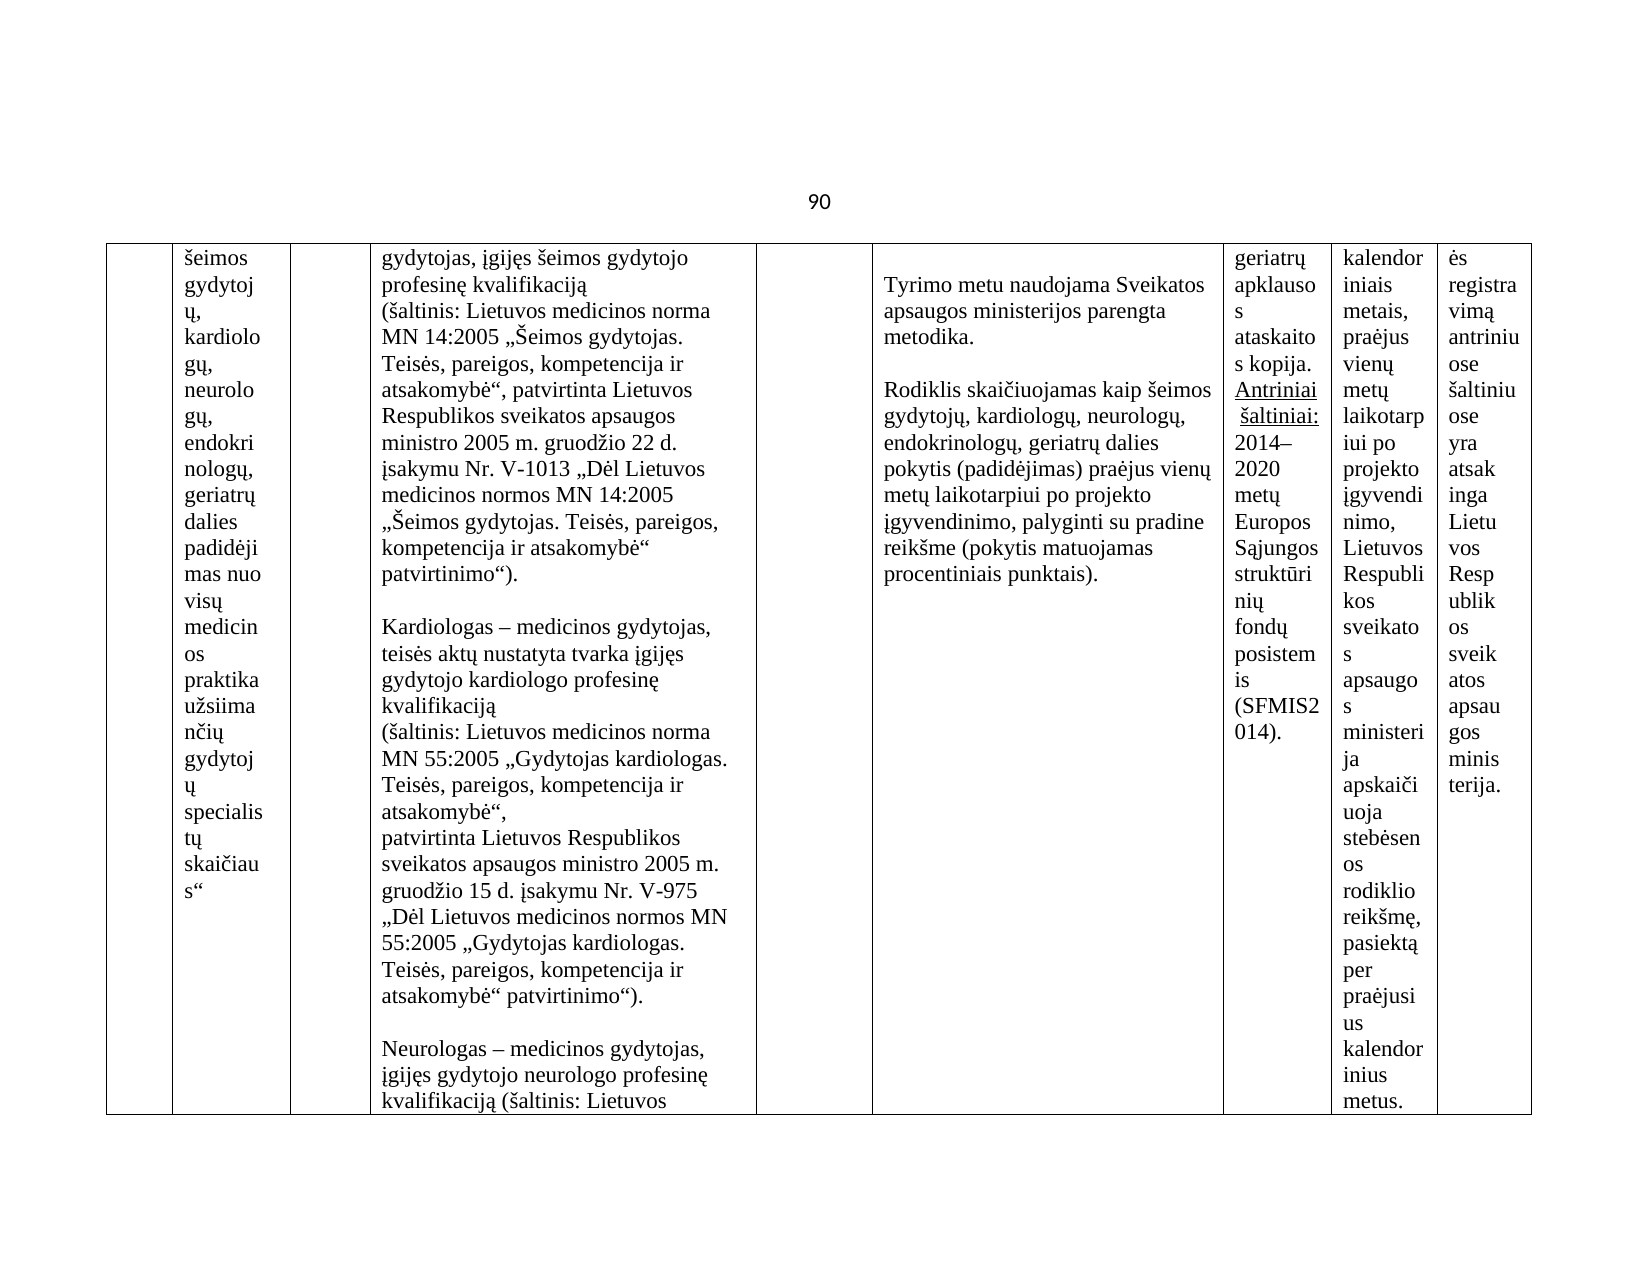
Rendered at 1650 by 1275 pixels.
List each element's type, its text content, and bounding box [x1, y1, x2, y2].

table_cell ės registravimą antriniuose šaltiniuose yra atsakinga Lietuvos Respublikos sveikatos apsaugos ministerija. [1438, 244, 1531, 1114]
table_cell geriatrų apklausos ataskaitos kopija. Antriniai šaltiniai: 2014–2020 metų Europos Sąjungos struktūrinių fondų posistemis (SFMIS2014). [1224, 244, 1331, 1114]
table_cell kalendoriniais metais, praėjus vienų metų laikotarpiui po projekto įgyvendinimo, Lietuvos Respublikos sveikatos apsaugos ministerija apskaičiuoja stebėsenos rodiklio reikšmę, pasiektą per praėjusius kalendorinius metus. [1332, 244, 1437, 1114]
table_cell [107, 244, 172, 1114]
table_cell šeimos gydytojų, kardiologų, neurologų, endokrinologų, geriatrų dalies padidėjimas nuo visų medicinos praktika užsiimančių gydytojų specialistų skaičiaus“ [173, 244, 290, 1114]
table_cell [291, 244, 370, 1114]
table_cell gydytojas, įgijęs šeimos gydytojo profesinę kvalifikaciją (šaltinis: Lietuvos medicinos norma MN 14:2005 „Šeimos gydytojas. Teisės, pareigos, kompetencija ir atsakomybė“, patvirtinta Lietuvos Respublikos sveikatos apsaugos ministro 2005 m. gruodžio 22 d. įsakymu Nr. V-1013 „Dėl Lietuvos medicinos normos MN 14:2005 „Šeimos gydytojas. Teisės, pareigos, kompetencija ir atsakomybė“ patvirtinimo“). Kardiologas – medicinos gydytojas, teisės aktų nustatyta tvarka įgijęs gydytojo kardiologo profesinę kvalifikaciją (šaltinis: Lietuvos medicinos norma MN 55:2005 „Gydytojas kardiologas. Teisės, pareigos, kompetencija ir atsakomybė“, patvirtinta Lietuvos Respublikos sveikatos apsaugos ministro 2005 m. gruodžio 15 d. įsakymu Nr. V-975 „Dėl Lietuvos medicinos normos MN 55:2005 „Gydytojas kardiologas. Teisės, pareigos, kompetencija ir atsakomybė“ patvirtinimo“). Neurologas – medicinos gydytojas, įgijęs gydytojo neurologo profesinę kvalifikaciją (šaltinis: Lietuvos [371, 244, 756, 1114]
table_cell [757, 244, 872, 1114]
table_cell Tyrimo metu naudojama Sveikatos apsaugos ministerijos parengta metodika. Rodiklis skaičiuojamas kaip šeimos gydytojų, kardiologų, neurologų, endokrinologų, geriatrų dalies pokytis (padidėjimas) praėjus vienų metų laikotarpiui po projekto įgyvendinimo, palyginti su pradine reikšme (pokytis matuojamas procentiniais punktais). [873, 244, 1223, 1114]
